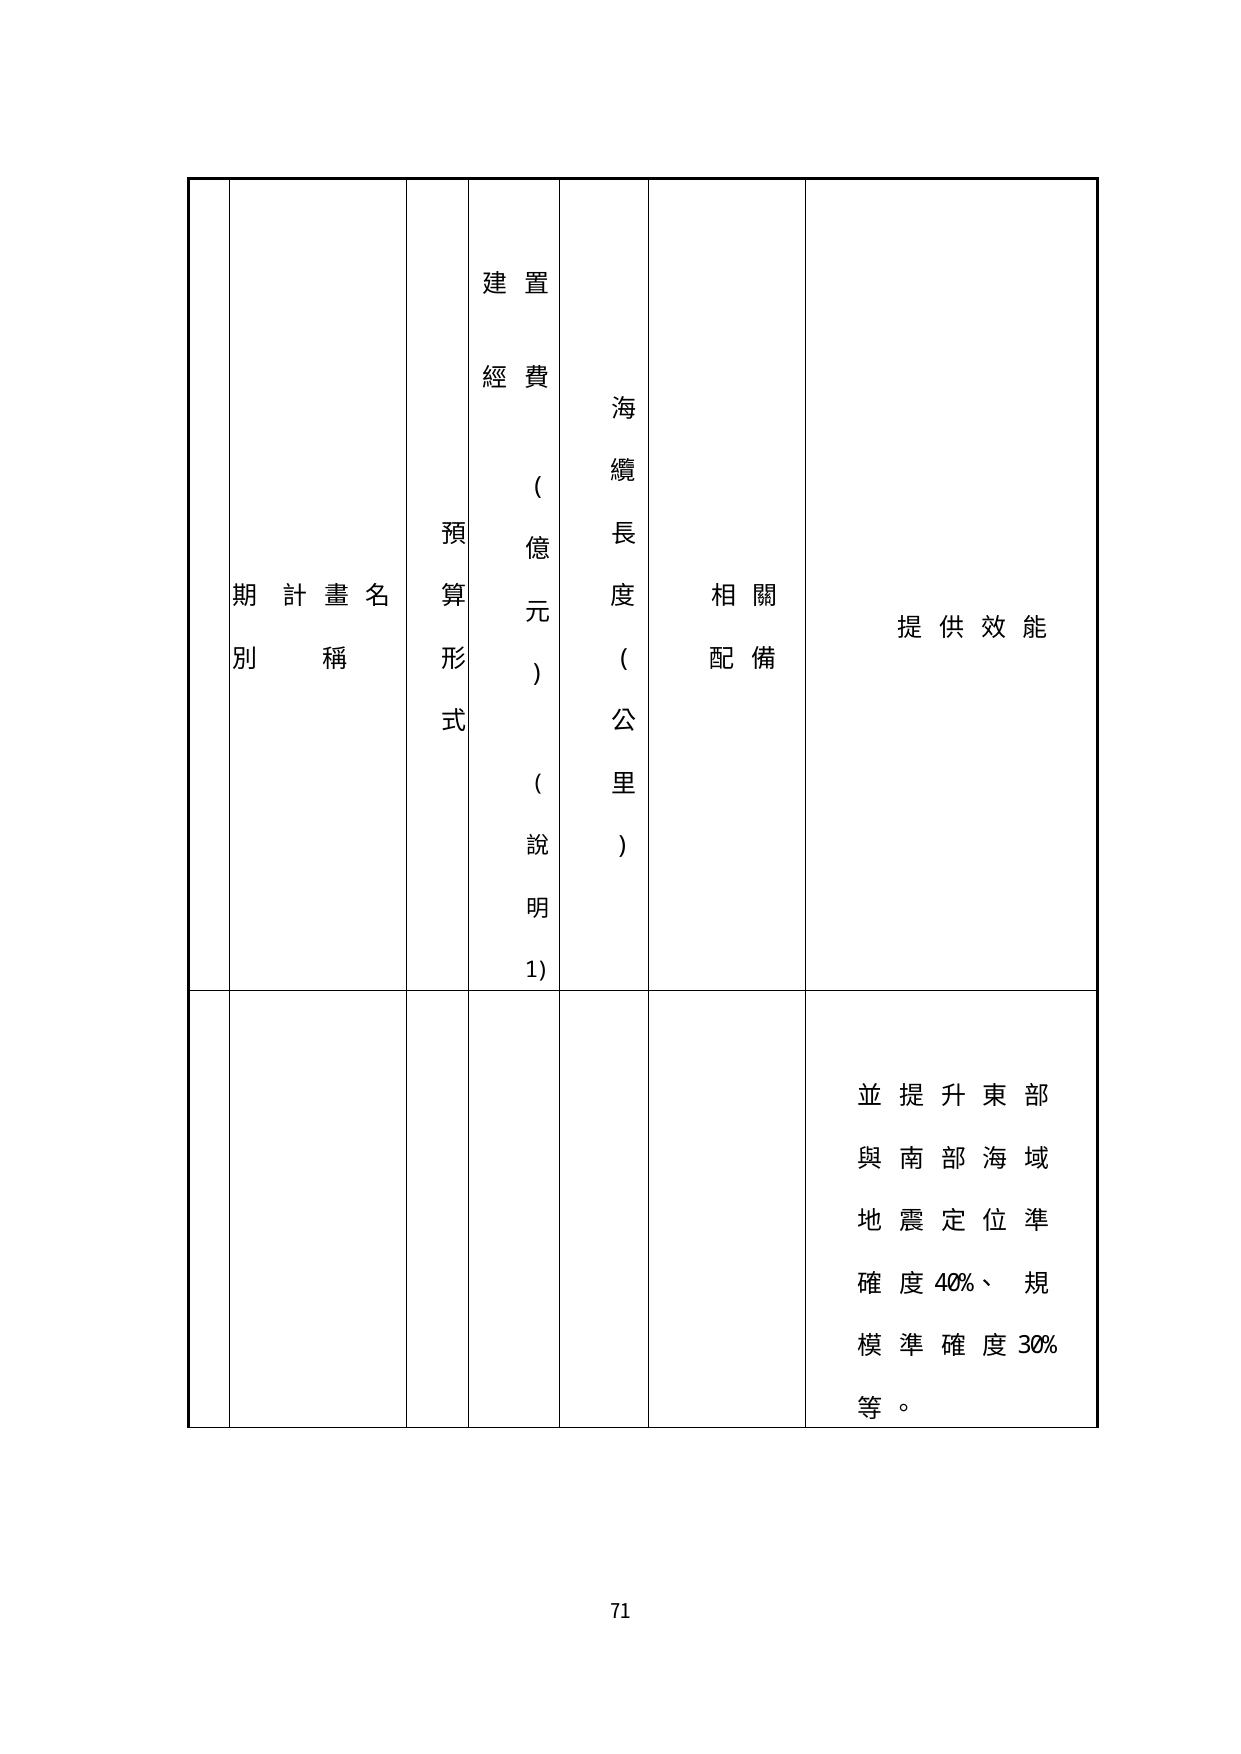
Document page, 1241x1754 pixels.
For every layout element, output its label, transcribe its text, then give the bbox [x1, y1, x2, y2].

table_cell [230, 991, 406, 1427]
table_cell [407, 991, 468, 1427]
table_cell 並提升東部與南部海域地震定位準確度40%、規模準確度30%等。 [806, 991, 1096, 1427]
table_header 相關配備 [649, 180, 805, 990]
table_header 預算 形式 [407, 180, 468, 990]
table_header 海纜 長度 (公里) [560, 180, 648, 990]
table_cell [560, 991, 648, 1427]
table_header 提供效能 [806, 180, 1096, 990]
table_cell [469, 991, 559, 1427]
table_cell [649, 991, 805, 1427]
table_header 期別 [190, 180, 229, 990]
table_cell [190, 991, 229, 1427]
table_header 計畫名稱 [230, 180, 406, 990]
table_header 建置 經費 (億元) (說明1) [469, 180, 559, 990]
